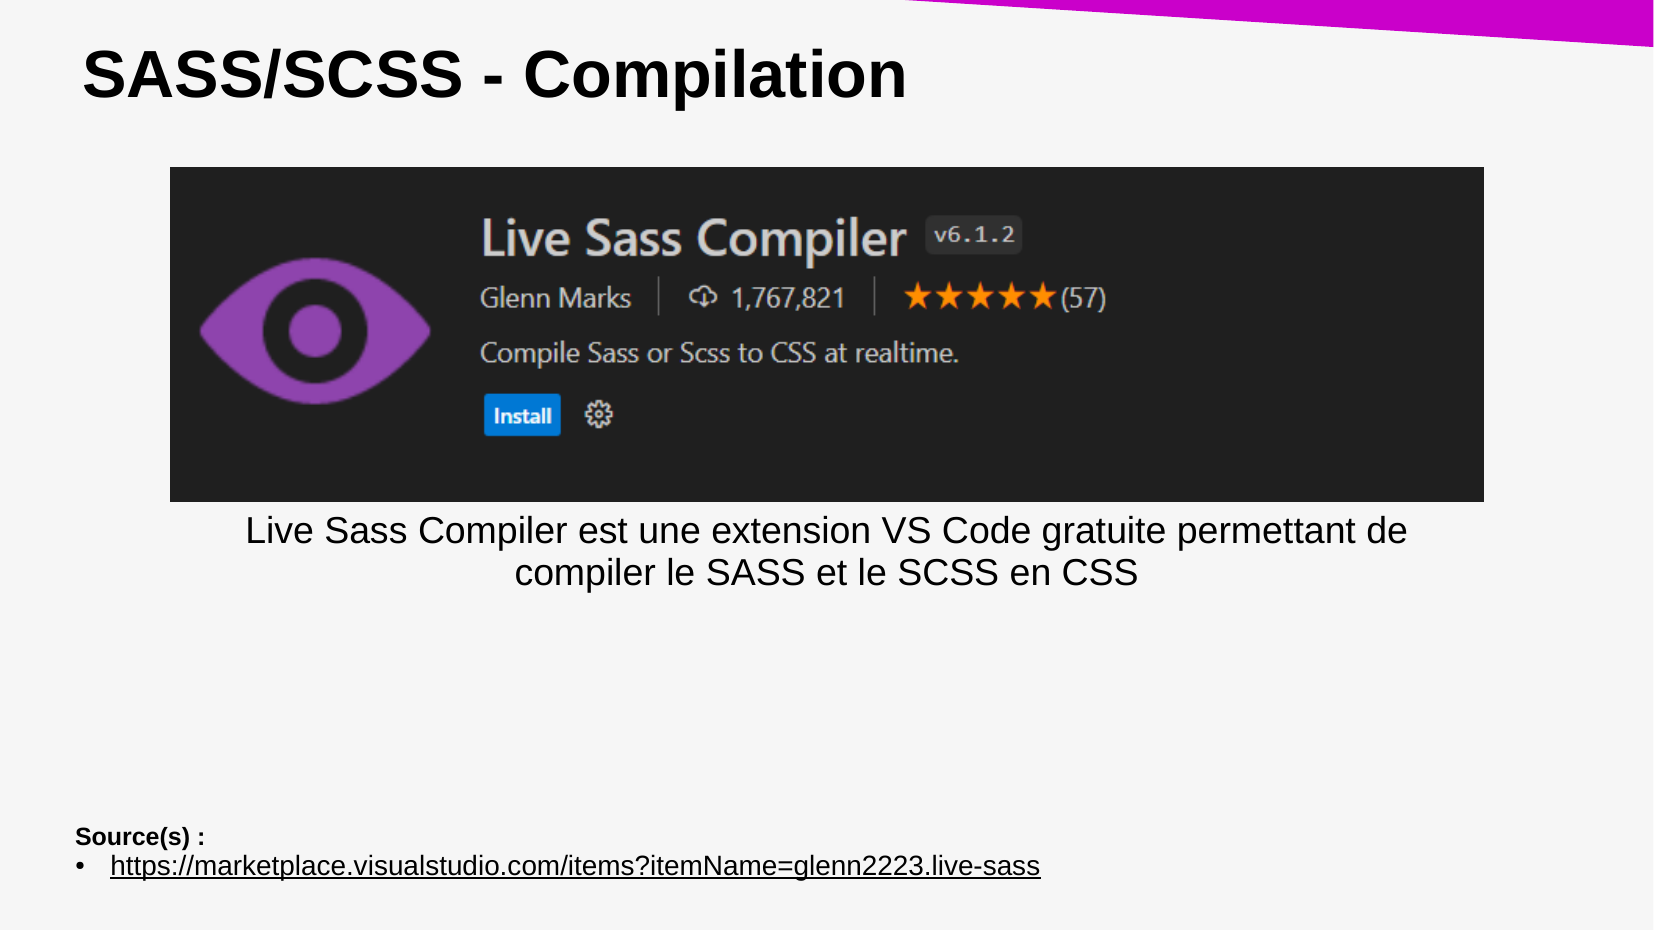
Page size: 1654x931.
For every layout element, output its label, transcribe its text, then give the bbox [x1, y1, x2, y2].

text_box Live Sass Compiler est une extension VS Code gratuite permettant de compiler le SASS et le SCSS en CSS [221, 501, 1433, 601]
picture [170, 167, 1484, 502]
title SASS/SCSS - Compilation [82, 37, 1571, 114]
text_box Source(s) : https://marketplace.visualstudio.com/items?itemName=glenn2223.live-sass [60, 815, 1546, 929]
text_box [905, 0, 1654, 48]
